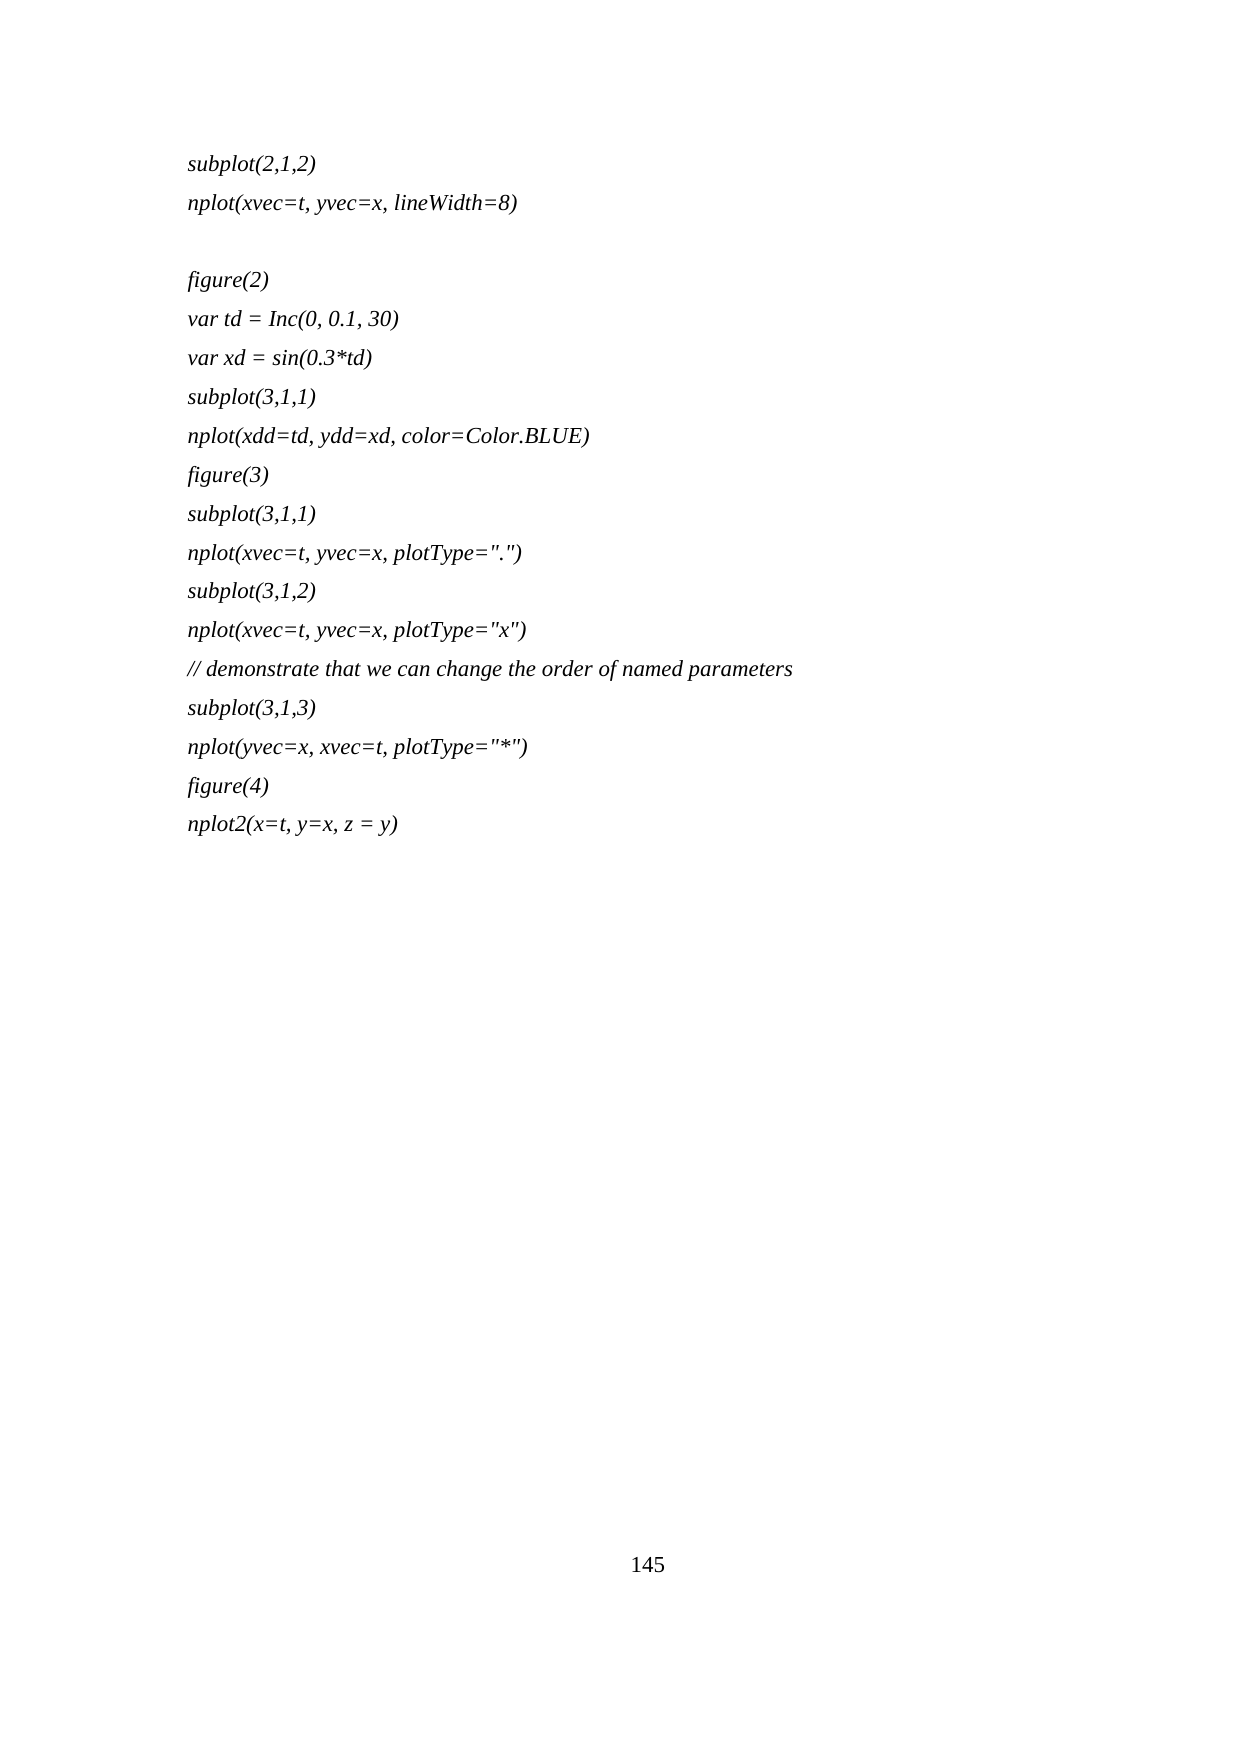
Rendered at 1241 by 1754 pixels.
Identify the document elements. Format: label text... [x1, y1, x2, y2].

text subplot(2,1,2) [187, 150, 1108, 176]
text figure(3) [187, 461, 1108, 487]
text figure(2) [187, 267, 1108, 293]
text var td = Inc(0, 0.1, 30) [187, 305, 1108, 332]
text nplot(xvec=t, yvec=x, lineWidth=8) [187, 189, 1108, 215]
text nplot(xvec=t, yvec=x, plotType=".") [187, 538, 1108, 565]
text subplot(3,1,1) [187, 500, 1108, 526]
text var xd = sin(0.3*td) [187, 344, 1108, 371]
text subplot(3,1,2) [187, 577, 1108, 604]
text nplot(yvec=x, xvec=t, plotType="*") [187, 733, 1108, 759]
text nplot2(x=t, y=x, z = y) [187, 811, 1108, 837]
text // demonstrate that we can change the order of named parameters [187, 655, 1108, 681]
text figure(4) [187, 772, 1108, 798]
text subplot(3,1,3) [187, 694, 1108, 720]
text subplot(3,1,1) [187, 383, 1108, 409]
text nplot(xvec=t, yvec=x, plotType="x") [187, 616, 1108, 643]
text nplot(xdd=td, ydd=xd, color=Color.BLUE) [187, 422, 1108, 448]
